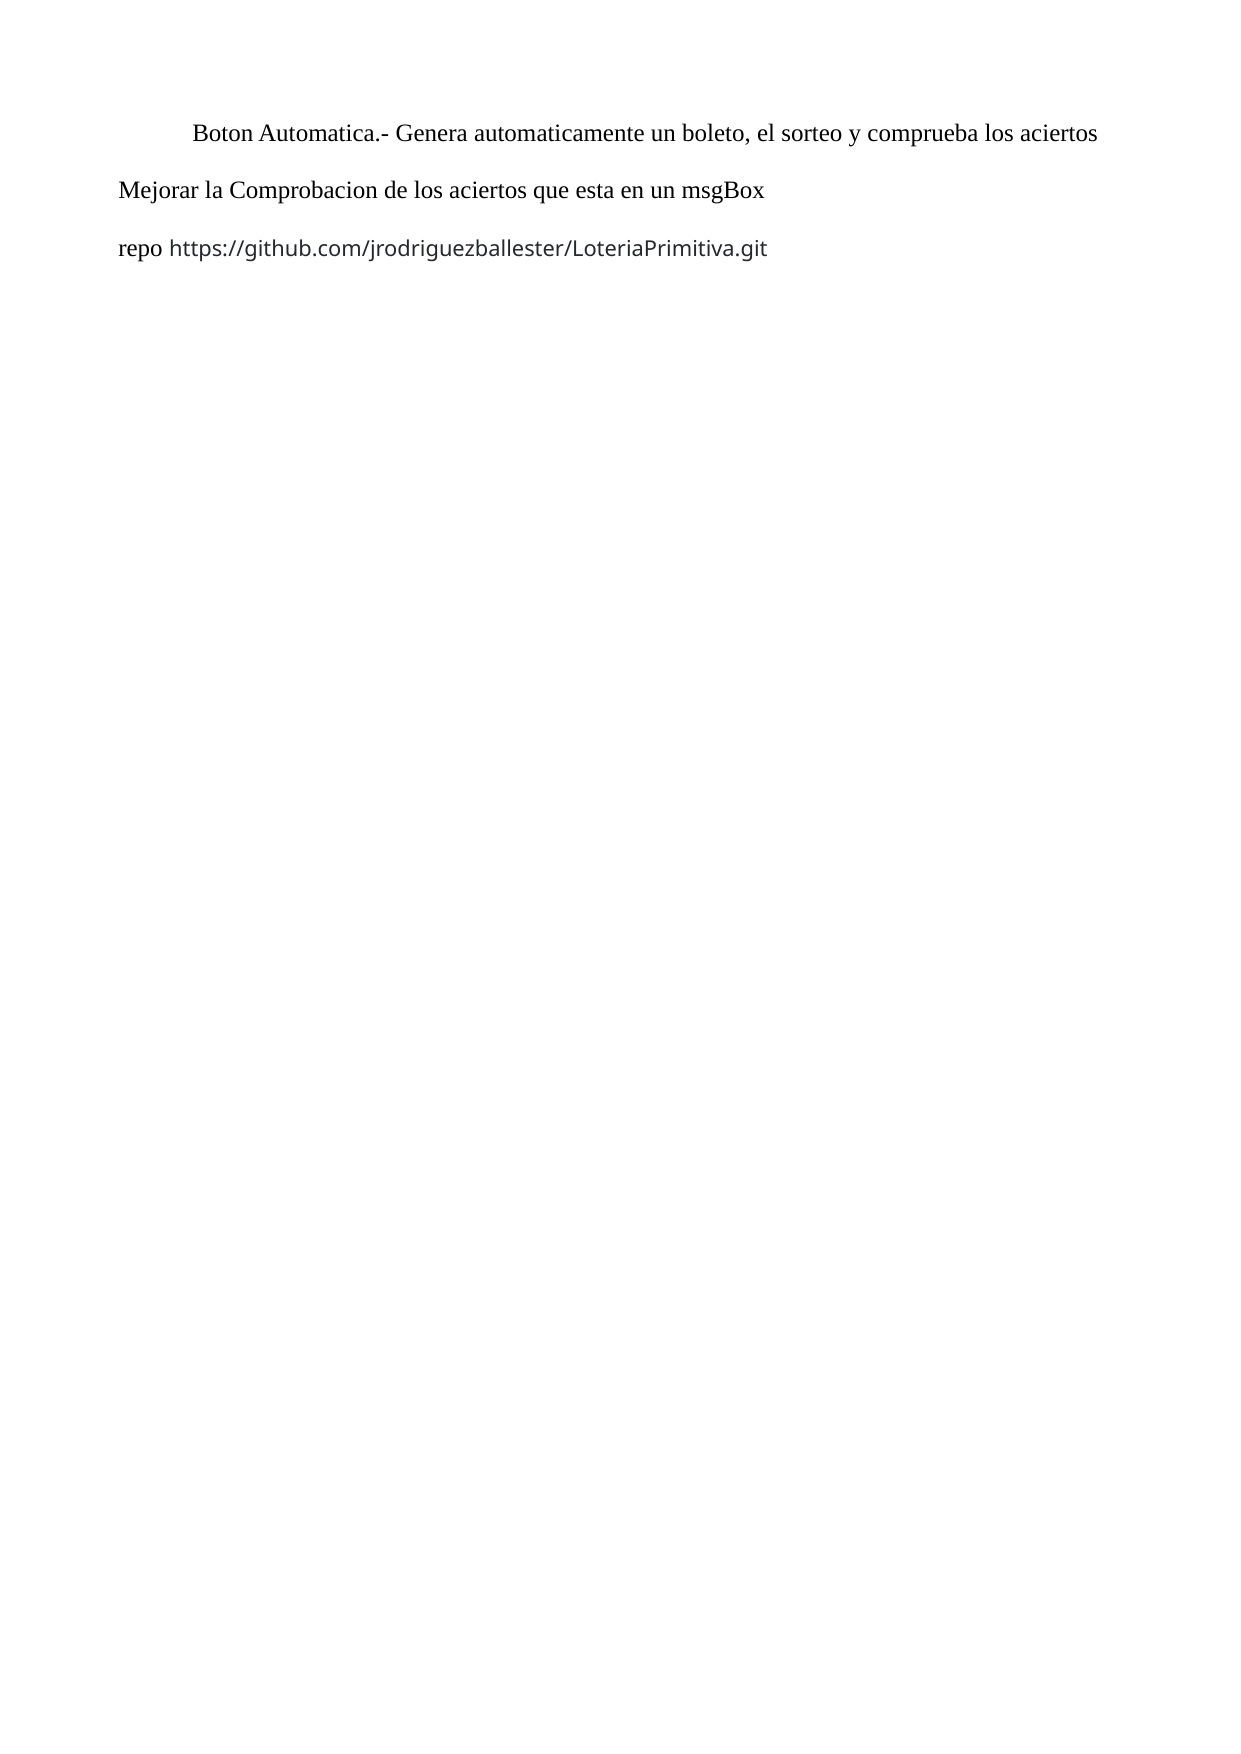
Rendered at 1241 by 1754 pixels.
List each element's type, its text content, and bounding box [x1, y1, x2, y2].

text Mejorar la Comprobacion de los aciertos que esta en un msgBox [118, 176, 1122, 204]
text repo https://github.com/jrodriguezballester/LoteriaPrimitiva.git [118, 233, 1122, 263]
text Boton Automatica.- Genera automaticamente un boleto, el sorteo y comprueba los aciertos [118, 118, 1122, 147]
